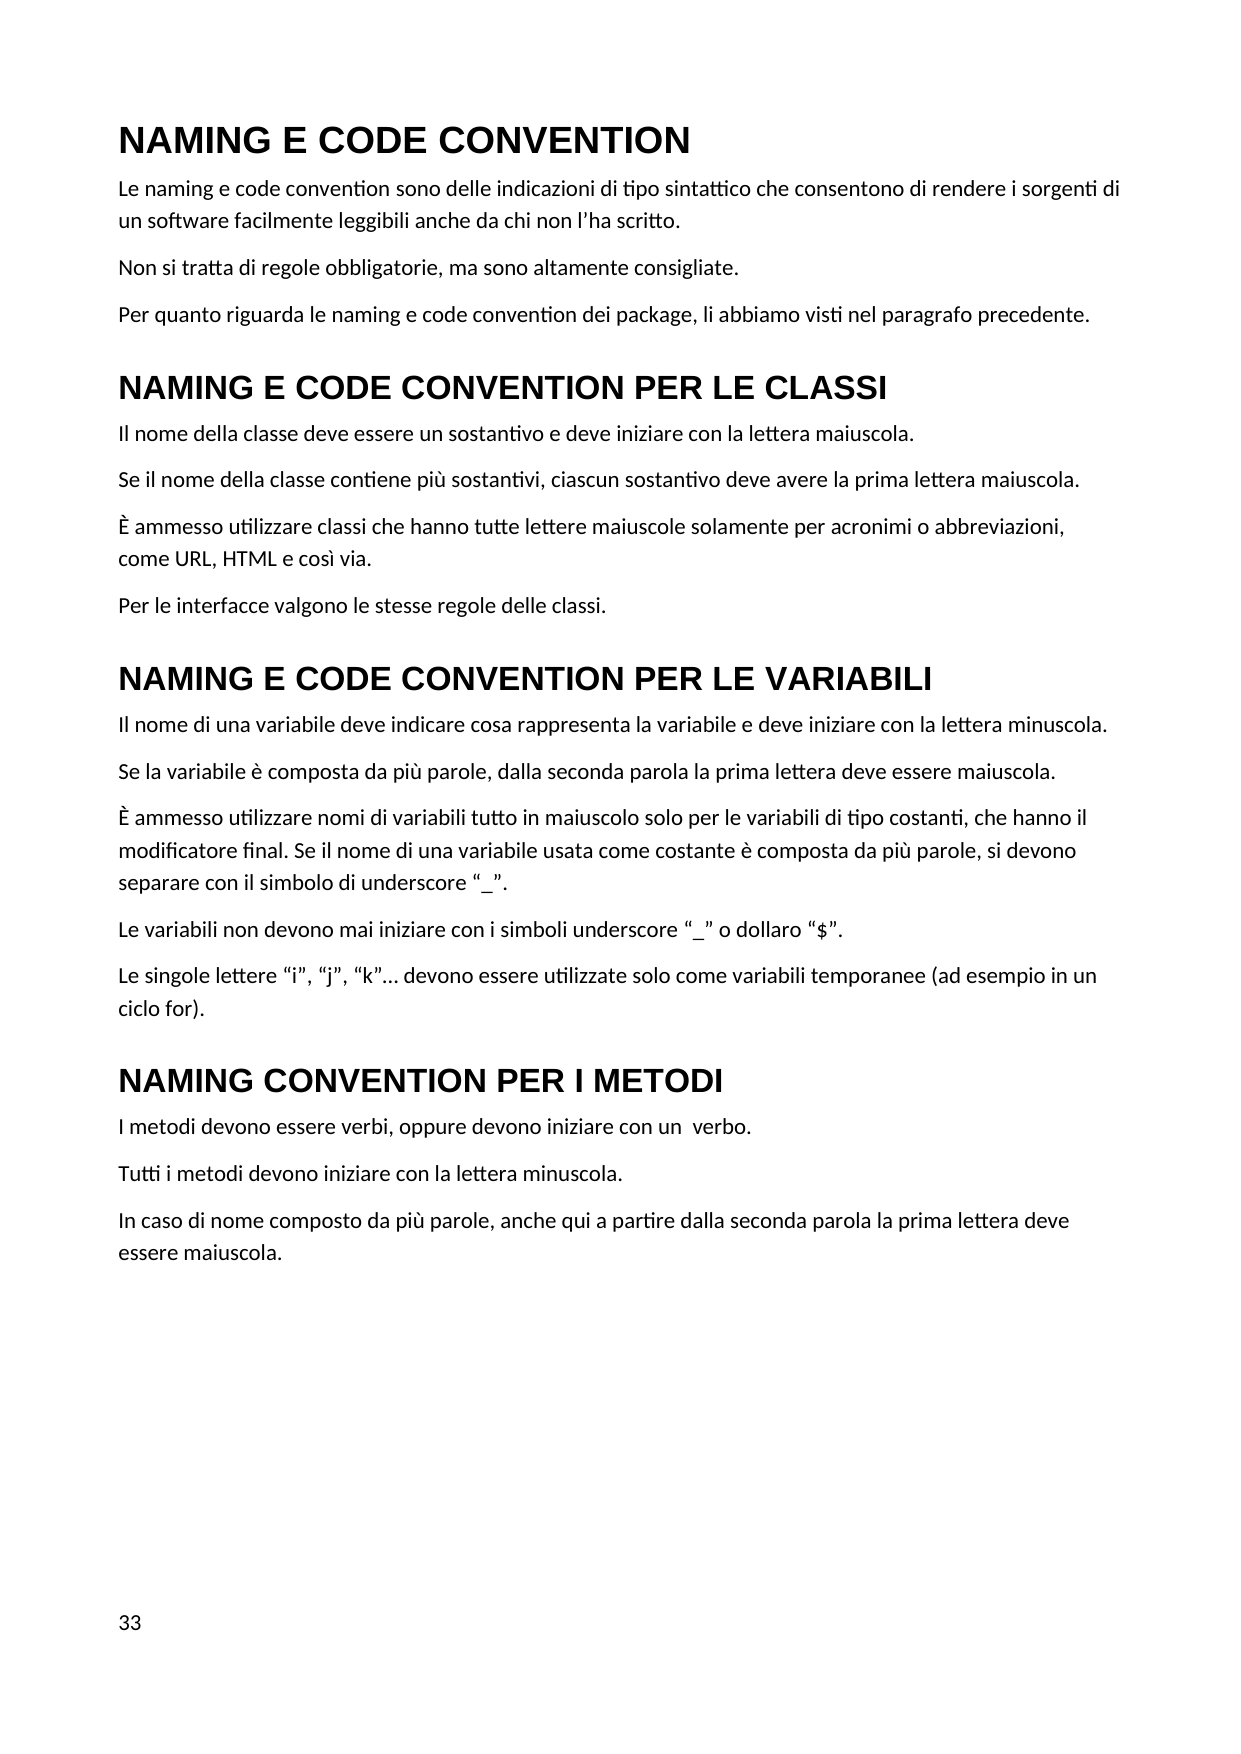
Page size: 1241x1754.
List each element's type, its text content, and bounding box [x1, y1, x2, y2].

text Le variabili non devono mai iniziare con i simboli underscore “_” o dollaro “$”. [118, 915, 1122, 943]
subtitle NAMING E CODE CONVENTION PER LE VARIABILI [118, 659, 1122, 697]
text I metodi devono essere verbi, oppure devono iniziare con un verbo. [118, 1112, 1122, 1140]
subtitle NAMING E CODE CONVENTION PER LE CLASSI [118, 368, 1122, 406]
text Se la variabile è composta da più parole, dalla seconda parola la prima lettera deve essere maiuscola. [118, 757, 1122, 785]
text È ammesso utilizzare classi che hanno tutte lettere maiuscole solamente per acronimi o abbreviazioni, come URL, HTML e così via. [118, 512, 1122, 572]
text Il nome di una variabile deve indicare cosa rappresenta la variabile e deve iniziare con la lettera minuscola. [118, 710, 1122, 738]
text Le singole lettere “i”, “j”, “k”… devono essere utilizzate solo come variabili temporanee (ad esempio in un ciclo for). [118, 961, 1122, 1022]
text Per quanto riguarda le naming e code convention dei package, li abbiamo visti nel paragrafo precedente. [118, 300, 1122, 328]
text In caso di nome composto da più parole, anche qui a partire dalla seconda parola la prima lettera deve essere maiuscola. [118, 1206, 1122, 1266]
text Se il nome della classe contiene più sostantivi, ciascun sostantivo deve avere la prima lettera maiuscola. [118, 466, 1122, 493]
text Il nome della classe deve essere un sostantivo e deve iniziare con la lettera maiuscola. [118, 419, 1122, 447]
text Non si tratta di regole obbligatorie, ma sono altamente consigliate. [118, 253, 1122, 281]
text È ammesso utilizzare nomi di variabili tutto in maiuscolo solo per le variabili di tipo costanti, che hanno il modificatore final. Se il nome di una variabile usata come costante è composta da più parole, si devono separare con il simbolo di underscore “_”. [118, 803, 1122, 896]
text Tutti i metodi devono iniziare con la lettera minuscola. [118, 1159, 1122, 1187]
text Le naming e code convention sono delle indicazioni di tipo sintattico che consentono di rendere i sorgenti di un software facilmente leggibili anche da chi non l’ha scritto. [118, 174, 1122, 234]
subtitle NAMING CONVENTION PER I METODI [118, 1061, 1122, 1100]
subtitle NAMING E CODE CONVENTION [118, 118, 1122, 162]
text Per le interfacce valgono le stesse regole delle classi. [118, 591, 1122, 619]
